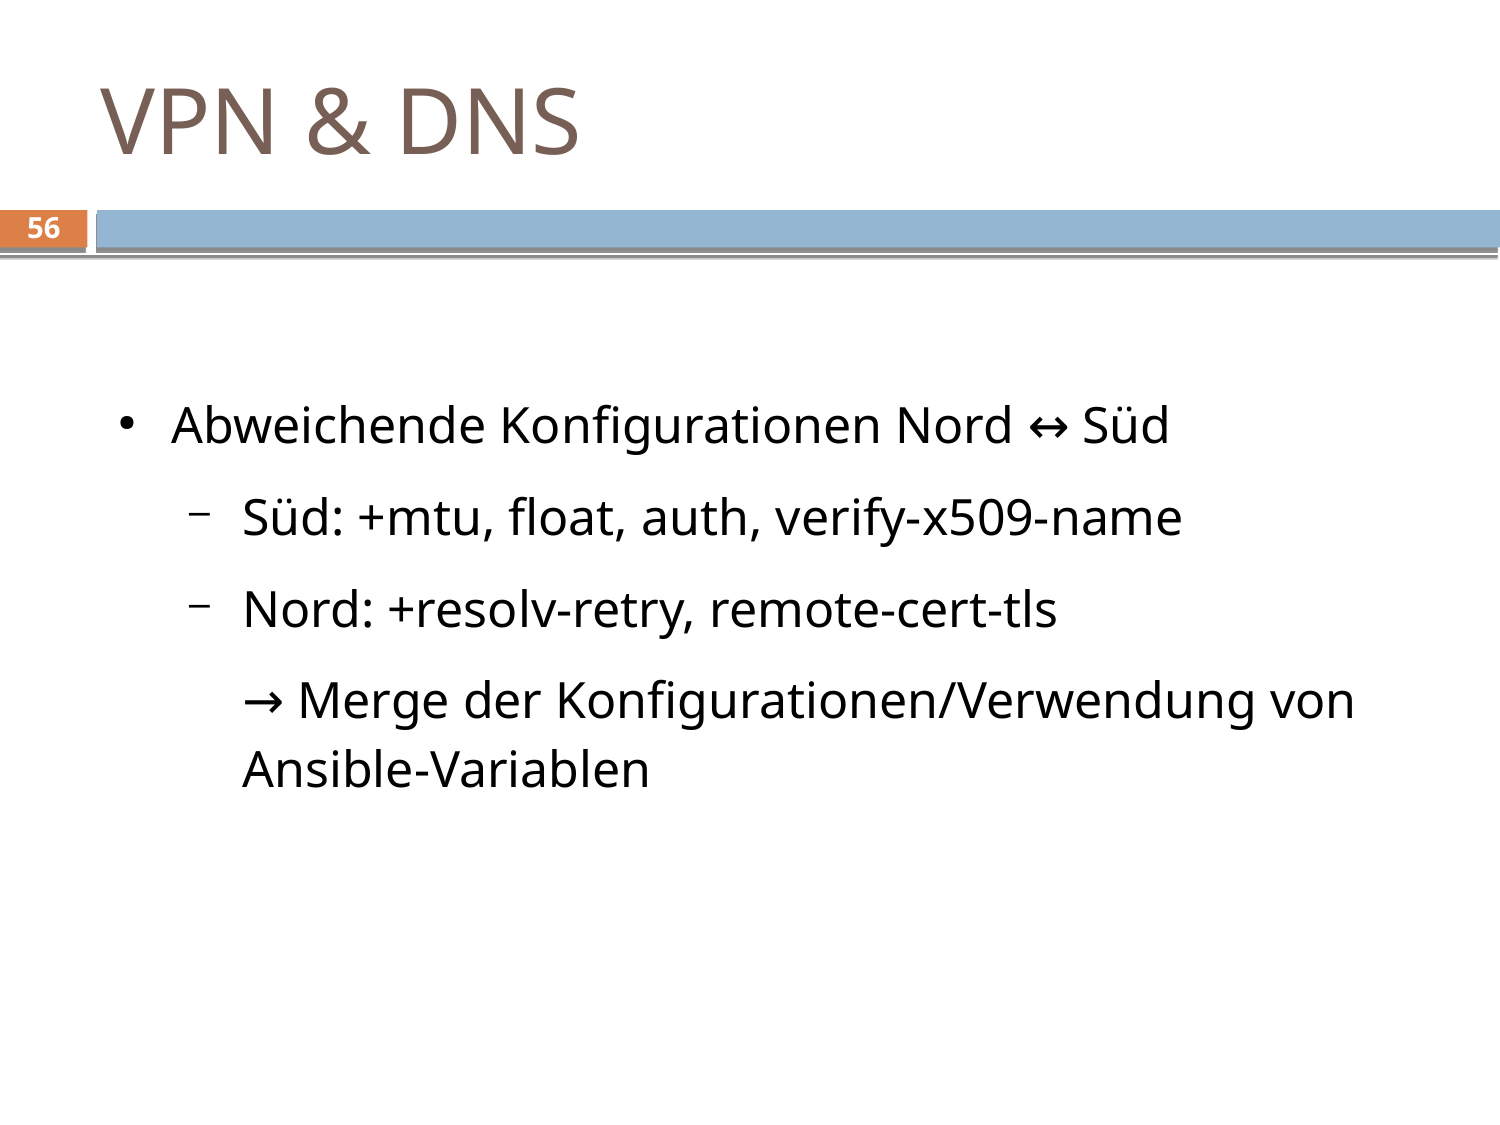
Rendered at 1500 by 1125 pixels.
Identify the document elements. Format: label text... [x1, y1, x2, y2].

title VPN & DNS [100, 11, 1500, 226]
list Abweichende Konfigurationen Nord ↔ Süd Süd: +mtu, float, auth, verify-x509-name Nord: +resolv-retry, remote-cert-tls → Merge der Konfigurationen/Verwendung von Ansible-Variablen [100, 292, 1438, 1030]
